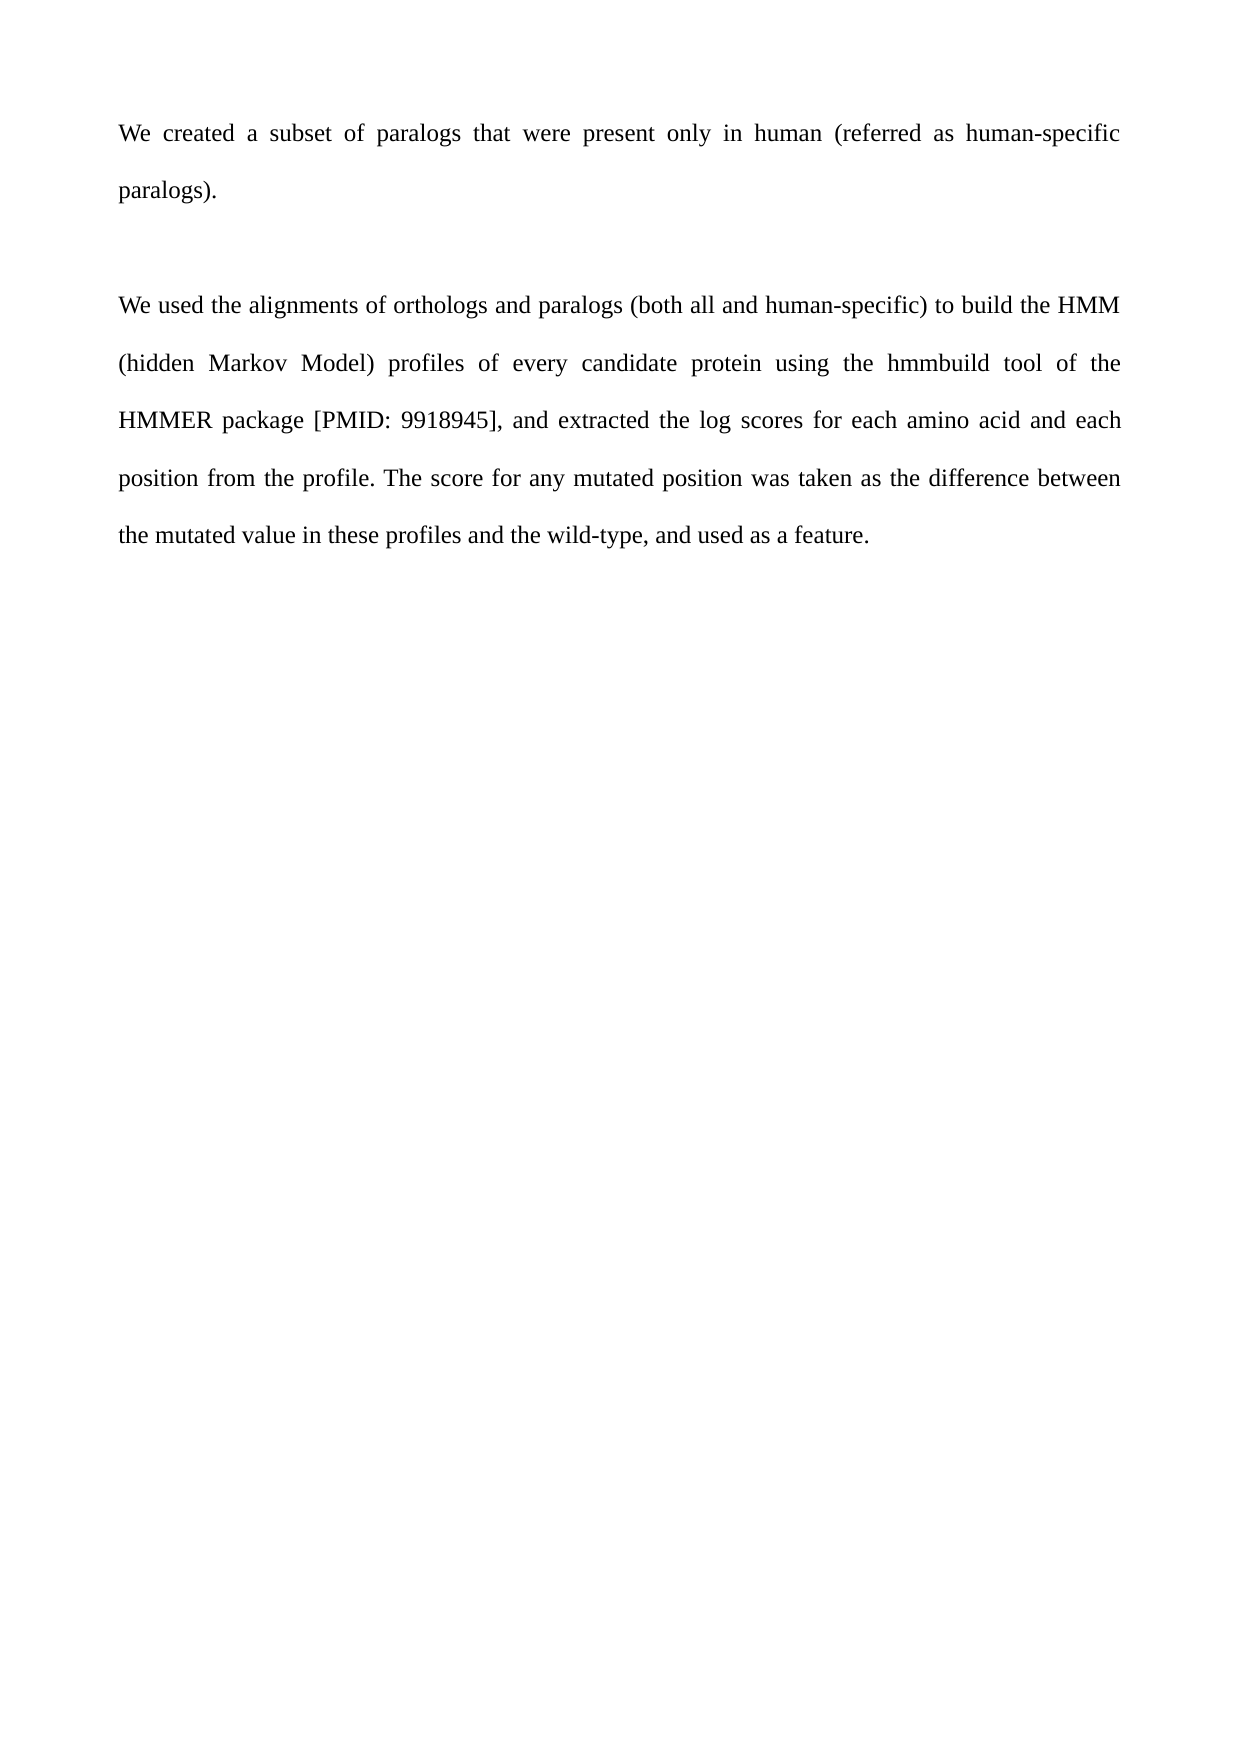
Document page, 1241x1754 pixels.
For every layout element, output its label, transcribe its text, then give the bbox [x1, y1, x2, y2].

text We used the alignments of orthologs and paralogs (both all and human-specific) to build the HMM (hidden Markov Model) profiles of every candidate protein using the hmmbuild tool of the HMMER package [PMID: 9918945], and extracted the log scores for each amino acid and each position from the profile. The score for any mutated position was taken as the difference between the mutated value in these profiles and the wild-type, and used as a feature. [118, 291, 1122, 549]
text We created a subset of paralogs that were present only in human (referred as human-specific paralogs). [118, 118, 1122, 204]
